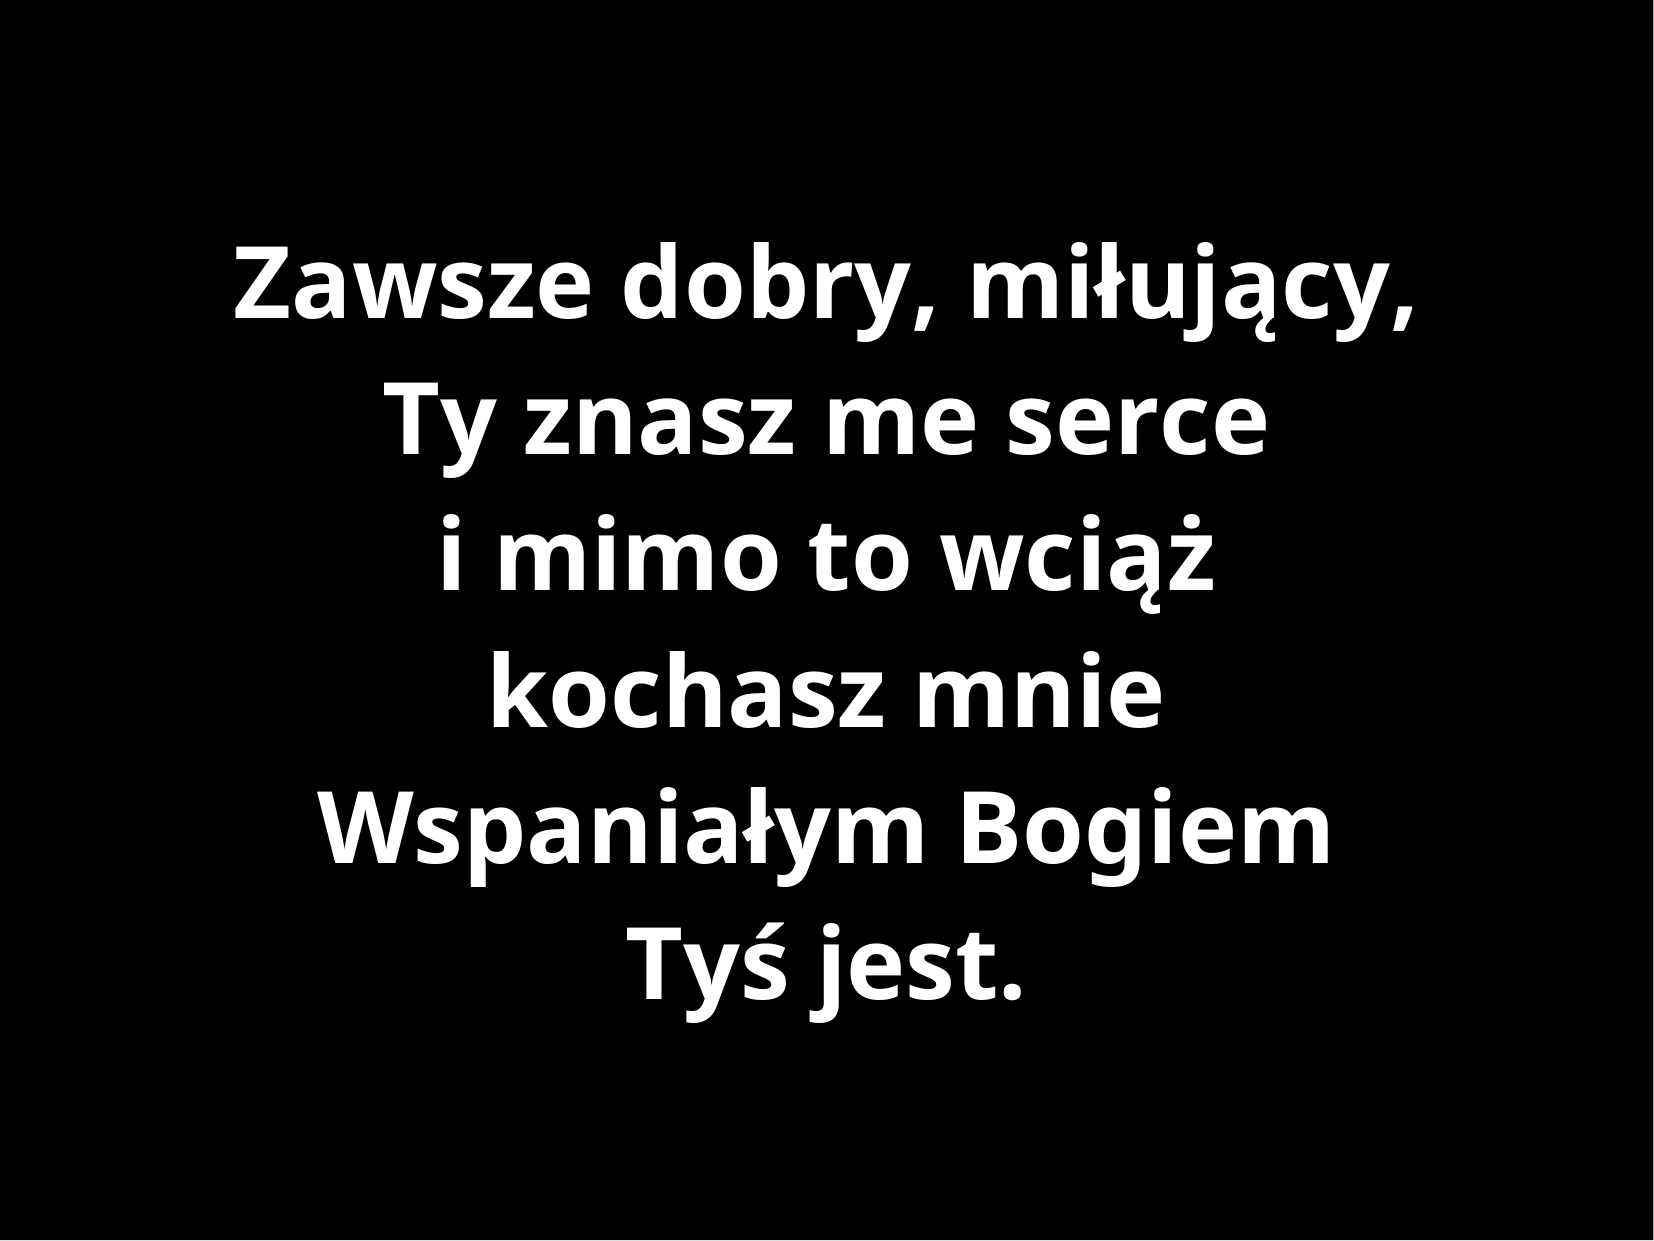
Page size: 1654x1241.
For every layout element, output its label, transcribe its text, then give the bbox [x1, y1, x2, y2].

title Zawsze dobry, miłujący, Ty znasz me serce i mimo to wciąż kochasz mnie Wspaniałym Bogiem Tyś jest. [0, 0, 1654, 1241]
